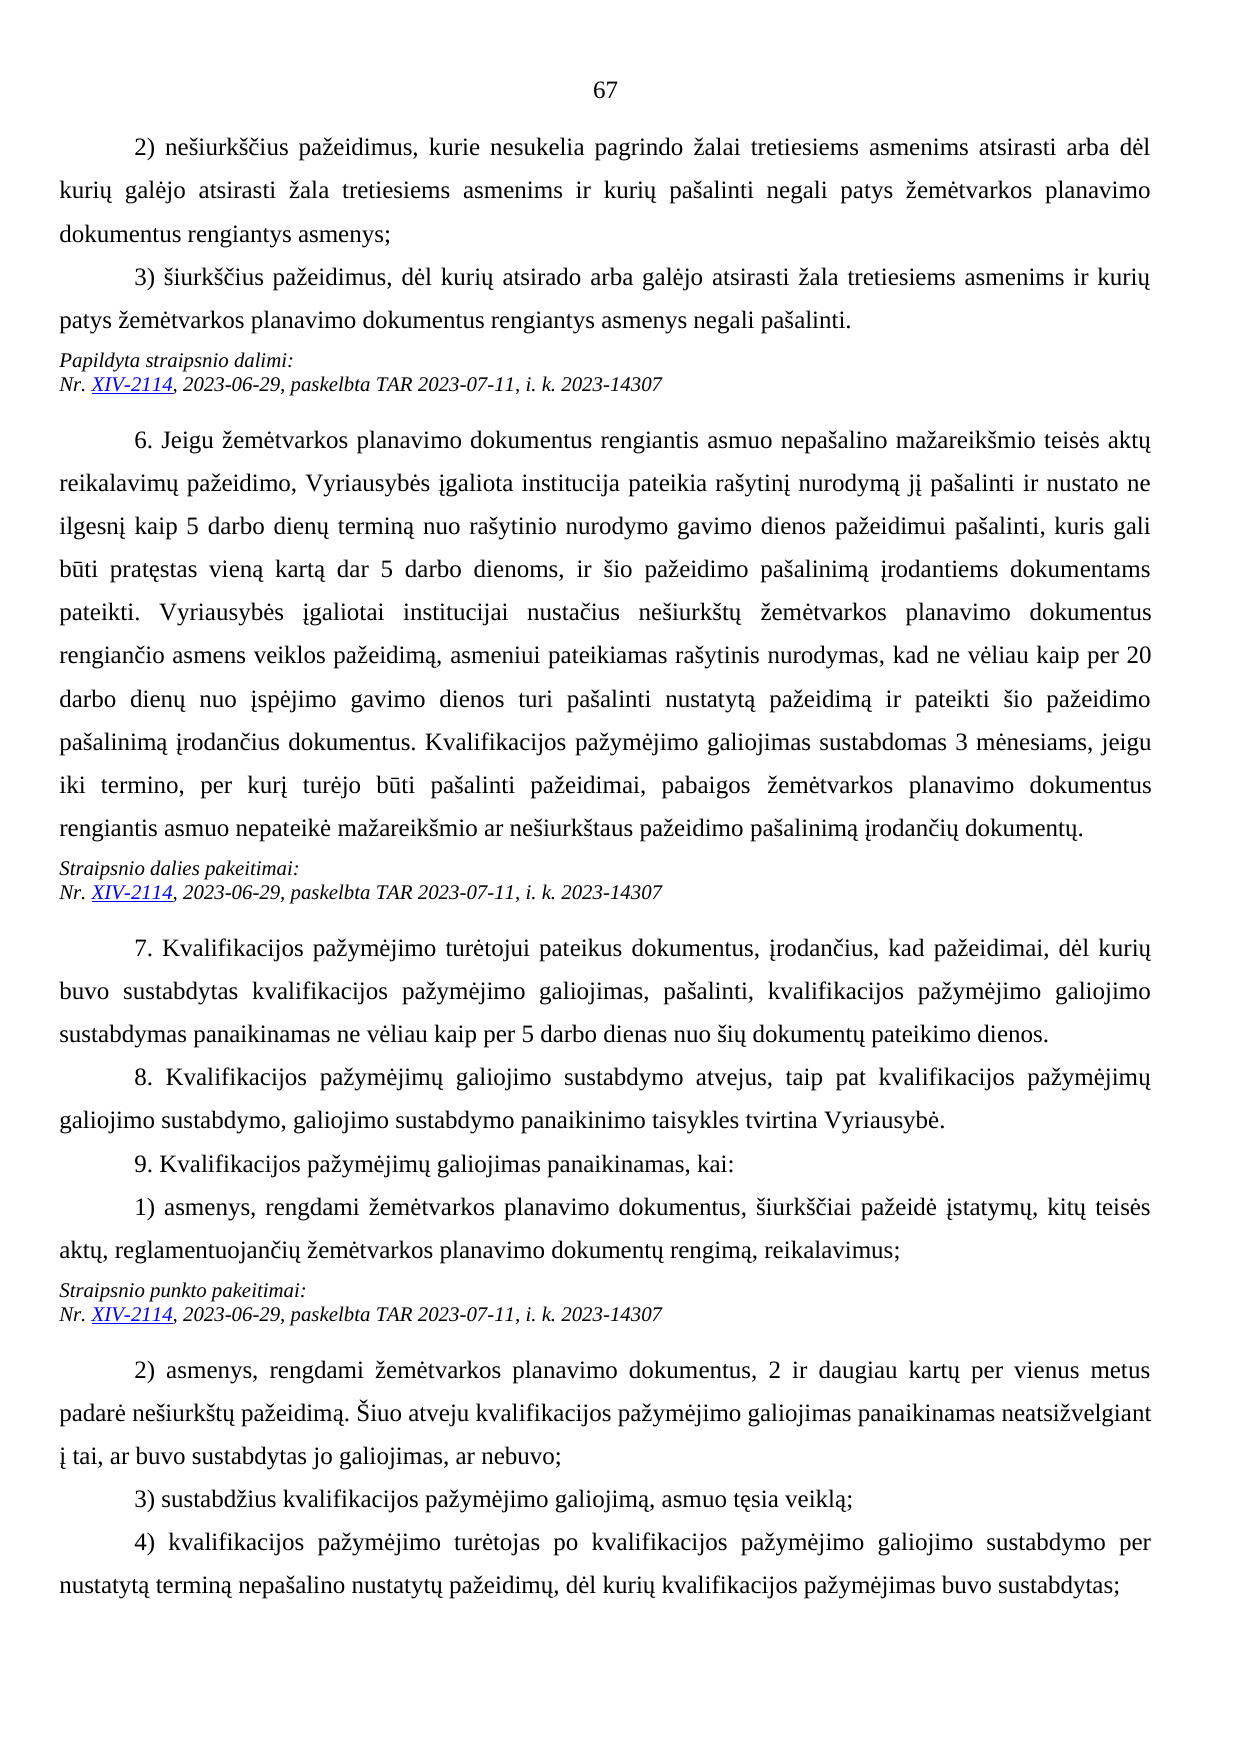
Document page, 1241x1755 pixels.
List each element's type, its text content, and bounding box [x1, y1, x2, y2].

text 7. Kvalifikacijos pažymėjimo turėtojui pateikus dokumentus, įrodančius, kad pažeidimai, dėl kurių buvo sustabdytas kvalifikacijos pažymėjimo galiojimas, pašalinti, kvalifikacijos pažymėjimo galiojimo sustabdymas panaikinamas ne vėliau kaip per 5 darbo dienas nuo šių dokumentų pateikimo dienos. [59, 933, 1152, 1048]
text Straipsnio punkto pakeitimai: [59, 1278, 1152, 1302]
text 2) nešiurkščius pažeidimus, kurie nesukelia pagrindo žalai tretiesiems asmenims atsirasti arba dėl kurių galėjo atsirasti žala tretiesiems asmenims ir kurių pašalinti negali patys žemėtvarkos planavimo dokumentus rengiantys asmenys; [59, 132, 1152, 247]
text 4) kvalifikacijos pažymėjimo turėtojas po kvalifikacijos pažymėjimo galiojimo sustabdymo per nustatytą terminą nepašalino nustatytų pažeidimų, dėl kurių kvalifikacijos pažymėjimas buvo sustabdytas; [59, 1527, 1152, 1599]
text Nr. XIV-2114, 2023-06-29, paskelbta TAR 2023-07-11, i. k. 2023-14307 [59, 880, 1152, 904]
text 6. Jeigu žemėtvarkos planavimo dokumentus rengiantis asmuo nepašalino mažareikšmio teisės aktų reikalavimų pažeidimo, Vyriausybės įgaliota institucija pateikia rašytinį nurodymą jį pašalinti ir nustato ne ilgesnį kaip 5 darbo dienų terminą nuo rašytinio nurodymo gavimo dienos pažeidimui pašalinti, kuris gali būti pratęstas vieną kartą dar 5 darbo dienoms, ir šio pažeidimo pašalinimą įrodantiems dokumentams pateikti. Vyriausybės įgaliotai institucijai nustačius nešiurkštų žemėtvarkos planavimo dokumentus rengiančio asmens veiklos pažeidimą, asmeniui pateikiamas rašytinis nurodymas, kad ne vėliau kaip per 20 darbo dienų nuo įspėjimo gavimo dienos turi pašalinti nustatytą pažeidimą ir pateikti šio pažeidimo pašalinimą įrodančius dokumentus. Kvalifikacijos pažymėjimo galiojimas sustabdomas 3 mėnesiams, jeigu iki termino, per kurį turėjo būti pašalinti pažeidimai, pabaigos žemėtvarkos planavimo dokumentus rengiantis asmuo nepateikė mažareikšmio ar nešiurkštaus pažeidimo pašalinimą įrodančių dokumentų. [59, 425, 1152, 842]
text Straipsnio dalies pakeitimai: [59, 856, 1152, 880]
text 9. Kvalifikacijos pažymėjimų galiojimas panaikinamas, kai: [59, 1149, 1152, 1177]
text 3) sustabdžius kvalifikacijos pažymėjimo galiojimą, asmuo tęsia veiklą; [59, 1484, 1152, 1513]
text 1) asmenys, rengdami žemėtvarkos planavimo dokumentus, šiurkščiai pažeidė įstatymų, kitų teisės aktų, reglamentuojančių žemėtvarkos planavimo dokumentų rengimą, reikalavimus; [59, 1192, 1152, 1264]
text 3) šiurkščius pažeidimus, dėl kurių atsirado arba galėjo atsirasti žala tretiesiems asmenims ir kurių patys žemėtvarkos planavimo dokumentus rengiantys asmenys negali pašalinti. [59, 262, 1152, 334]
text Nr. XIV-2114, 2023-06-29, paskelbta TAR 2023-07-11, i. k. 2023-14307 [59, 372, 1152, 396]
text 8. Kvalifikacijos pažymėjimų galiojimo sustabdymo atvejus, taip pat kvalifikacijos pažymėjimų galiojimo sustabdymo, galiojimo sustabdymo panaikinimo taisykles tvirtina Vyriausybė. [59, 1062, 1152, 1134]
text 2) asmenys, rengdami žemėtvarkos planavimo dokumentus, 2 ir daugiau kartų per vienus metus padarė nešiurkštų pažeidimą. Šiuo atveju kvalifikacijos pažymėjimo galiojimas panaikinamas neatsižvelgiant į tai, ar buvo sustabdytas jo galiojimas, ar nebuvo; [59, 1355, 1152, 1470]
text Papildyta straipsnio dalimi: [59, 348, 1152, 372]
text Nr. XIV-2114, 2023-06-29, paskelbta TAR 2023-07-11, i. k. 2023-14307 [59, 1302, 1152, 1326]
